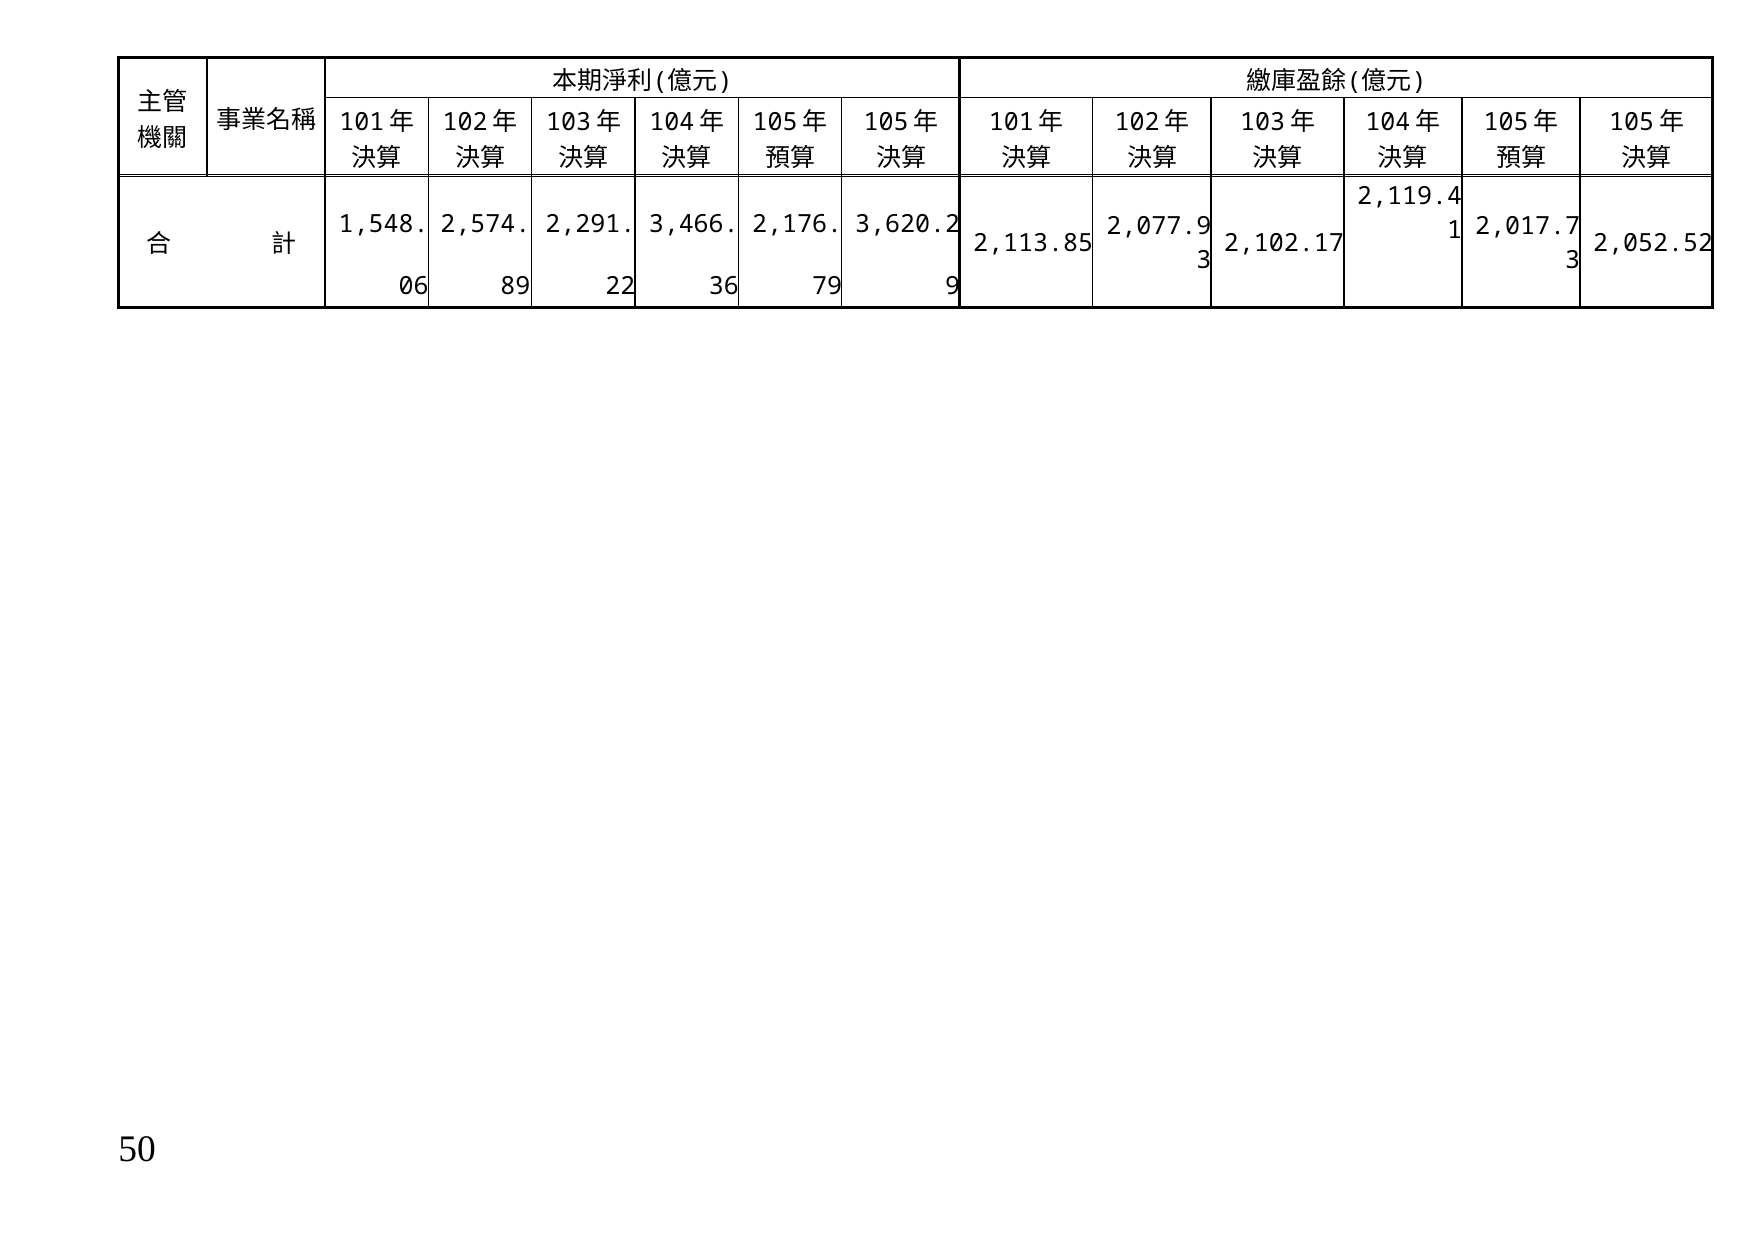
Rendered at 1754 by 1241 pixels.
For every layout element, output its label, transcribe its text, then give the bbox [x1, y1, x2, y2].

table_cell 2,102.17 [1212, 177, 1343, 306]
table_cell 1,548.06 [326, 177, 428, 306]
table_cell 101年 決算 [326, 98, 428, 174]
table_cell 103年 決算 [1212, 98, 1343, 174]
table_cell 105年 預算 [1463, 98, 1579, 174]
table_cell 104年 決算 [1345, 98, 1461, 174]
table_cell 2,052.52 [1581, 177, 1711, 306]
table_cell 3,466.36 [636, 177, 738, 306]
table_header 主管 機關 [120, 59, 206, 174]
table_cell 103年 決算 [532, 98, 634, 174]
table_cell 2,017.73 [1463, 177, 1579, 306]
table_cell 2,119.41 [1345, 177, 1461, 306]
table_cell 104年 決算 [636, 98, 738, 174]
table_cell 105年 決算 [842, 98, 958, 174]
table_cell 2,113.85 [961, 177, 1092, 306]
table_cell 105年 預算 [739, 98, 841, 174]
table_cell 2,176.79 [739, 177, 841, 306]
table_cell 101年 決算 [961, 98, 1092, 174]
table_header 本期淨利(億元) [326, 59, 958, 97]
table_cell 105年 決算 [1581, 98, 1711, 174]
table_cell 2,291.22 [532, 177, 634, 306]
table_cell 2,574.89 [429, 177, 531, 306]
table_cell 3,620.29 [842, 177, 958, 306]
table_cell 102年 決算 [429, 98, 531, 174]
table_cell 2,077.93 [1093, 177, 1210, 306]
table_header 事業名稱 [208, 59, 324, 174]
table_cell 102年 決算 [1093, 98, 1210, 174]
table_cell 合 計 [120, 177, 324, 306]
table_header 繳庫盈餘(億元) [961, 59, 1711, 97]
